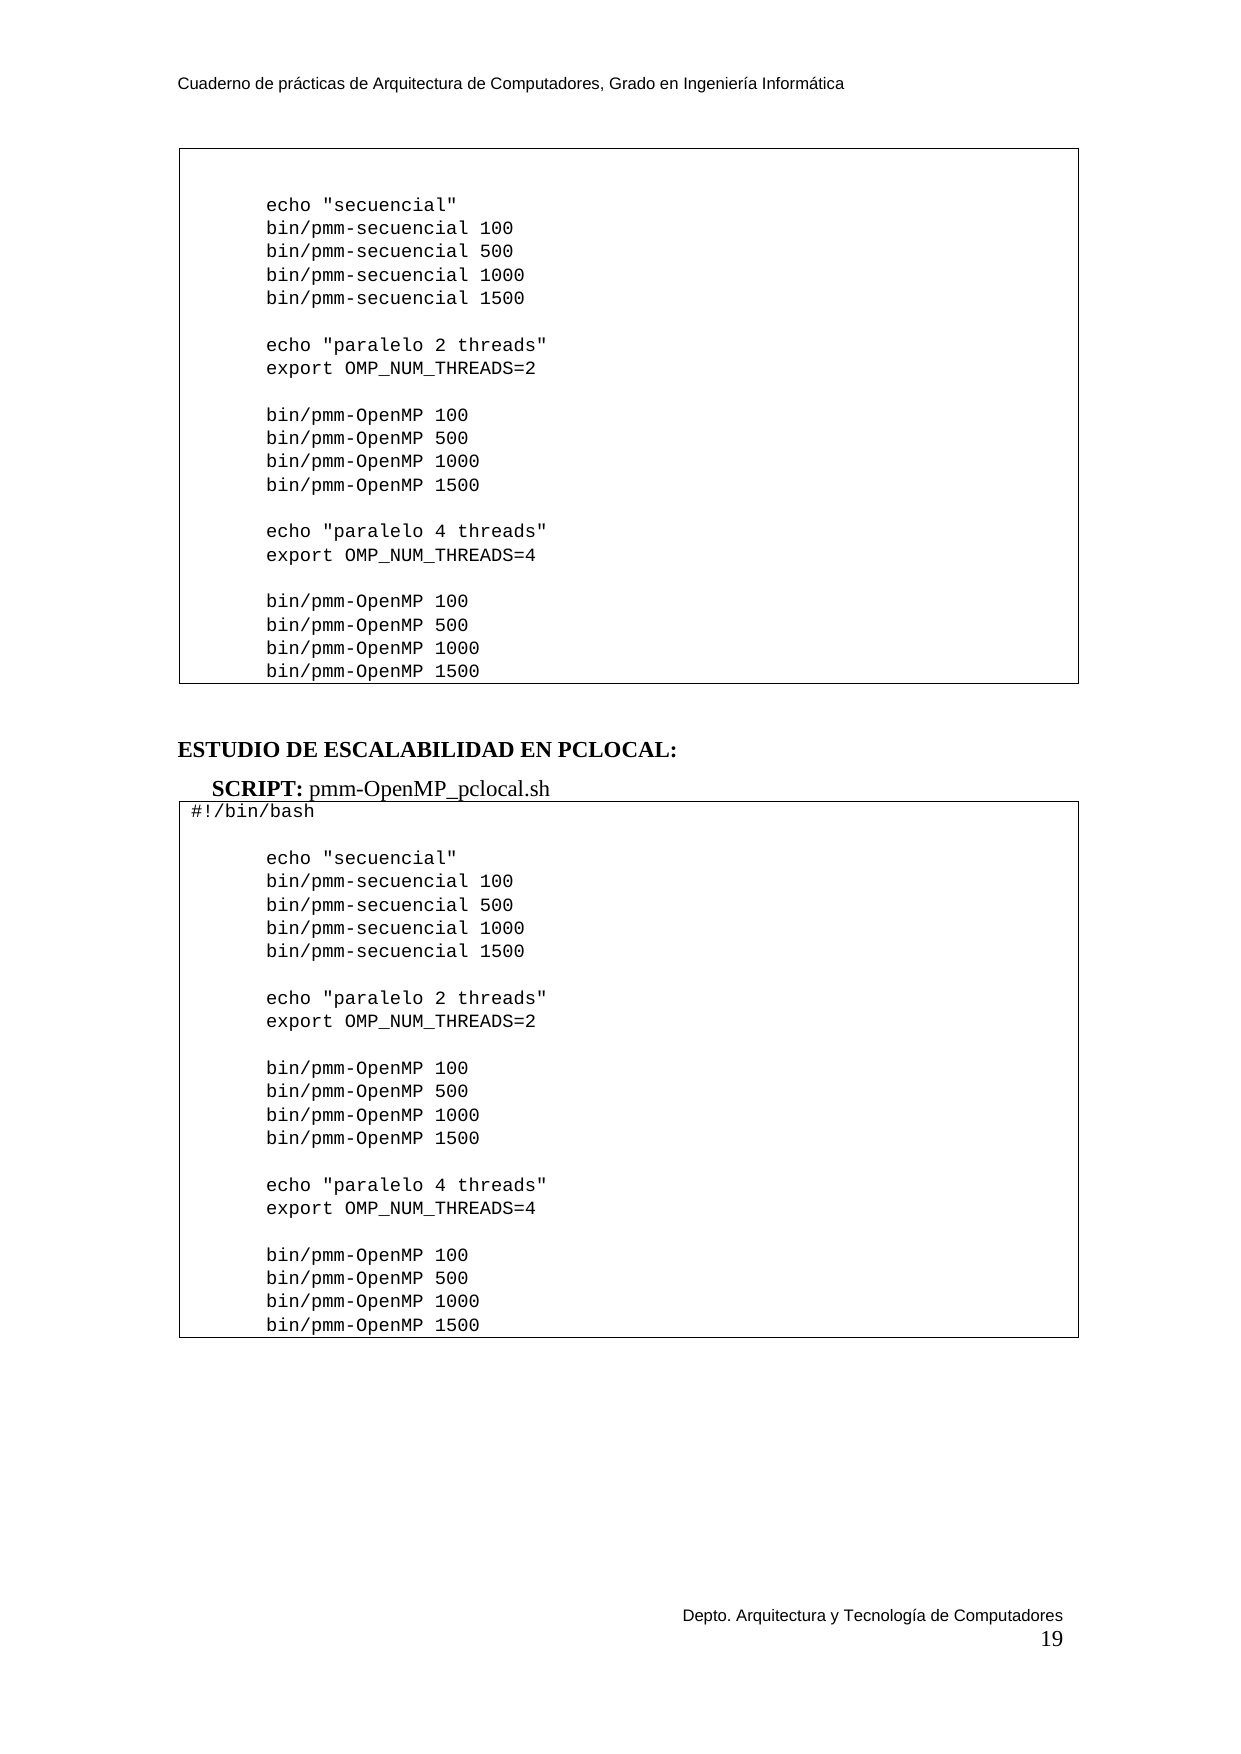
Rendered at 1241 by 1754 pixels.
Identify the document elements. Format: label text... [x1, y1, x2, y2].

list ESTUDIO DE ESCALABILIDAD EN PCLOCAL: [177, 736, 1063, 762]
table_header echo "secuencial" bin/pmm-secuencial 100 bin/pmm-secuencial 500 bin/pmm-secuencial 1000 bin/pmm-secuencial 1500 echo "paralelo 2 threads" export OMP_NUM_THREADS=2 bin/pmm-OpenMP 100 bin/pmm-OpenMP 500 bin/pmm-OpenMP 1000 bin/pmm-OpenMP 1500 echo "paralelo 4 threads" export OMP_NUM_THREADS=4 bin/pmm-OpenMP 100 bin/pmm-OpenMP 500 bin/pmm-OpenMP 1000 bin/pmm-OpenMP 1500 [180, 149, 1078, 683]
list SCRIPT: pmm-OpenMP_pclocal.sh [177, 774, 1063, 801]
table_header #!/bin/bash echo "secuencial" bin/pmm-secuencial 100 bin/pmm-secuencial 500 bin/pmm-secuencial 1000 bin/pmm-secuencial 1500 echo "paralelo 2 threads" export OMP_NUM_THREADS=2 bin/pmm-OpenMP 100 bin/pmm-OpenMP 500 bin/pmm-OpenMP 1000 bin/pmm-OpenMP 1500 echo "paralelo 4 threads" export OMP_NUM_THREADS=4 bin/pmm-OpenMP 100 bin/pmm-OpenMP 500 bin/pmm-OpenMP 1000 bin/pmm-OpenMP 1500 [180, 802, 1078, 1337]
